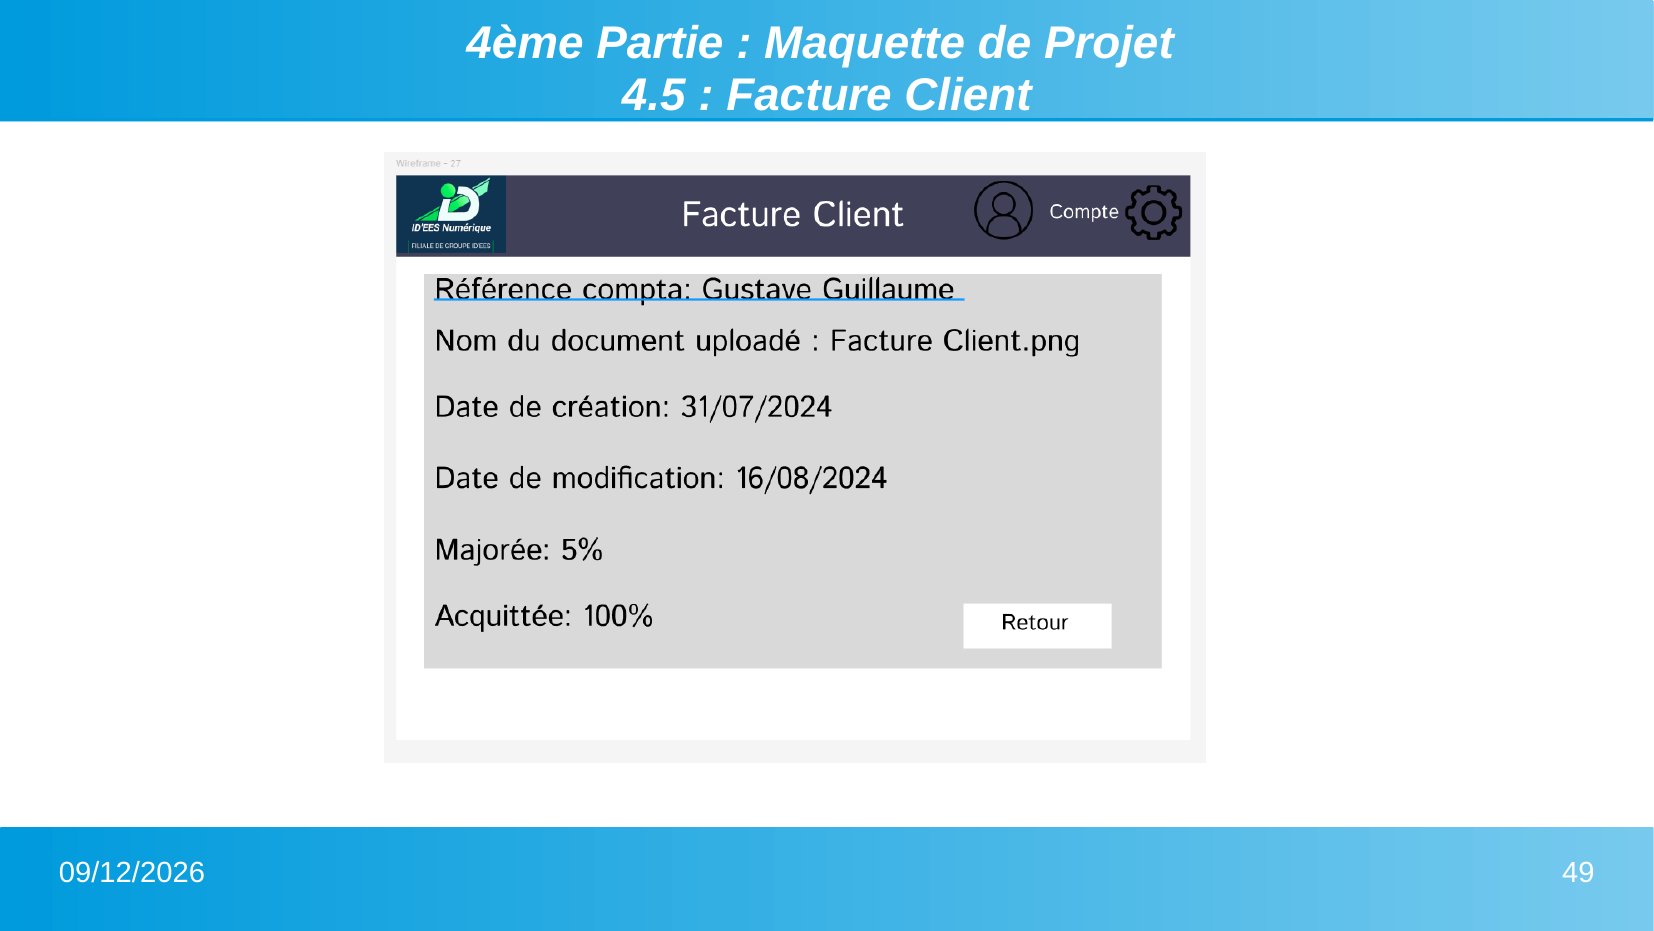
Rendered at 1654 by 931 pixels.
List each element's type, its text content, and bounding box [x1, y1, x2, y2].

picture [384, 152, 1206, 763]
title 4ème Partie : Maquette de Projet 4.5 : Facture Client [59, 17, 1595, 121]
